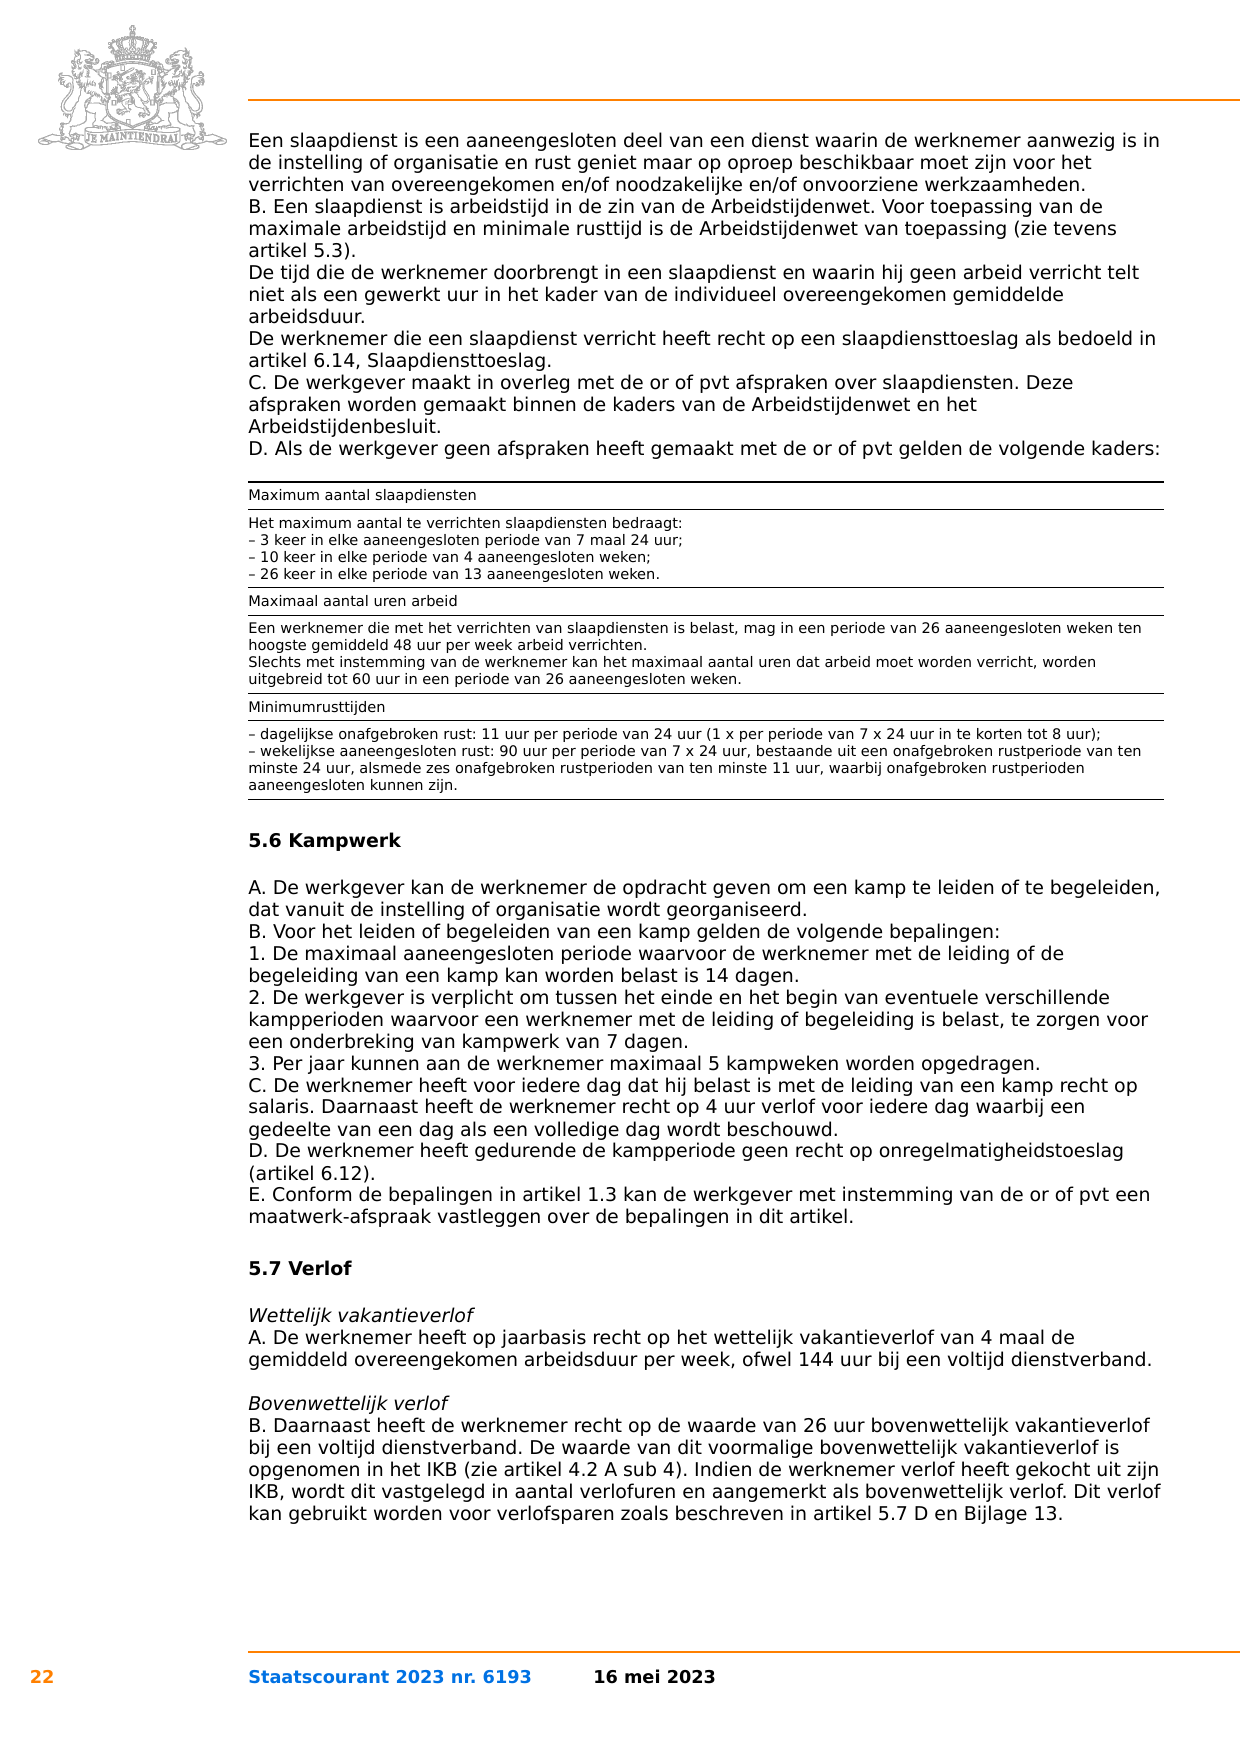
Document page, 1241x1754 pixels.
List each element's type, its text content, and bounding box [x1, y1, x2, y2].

text 2. De werkgever is verplicht om tussen het einde en het begin van eventuele verschillende kampperioden waarvoor een werknemer met de leiding of begeleiding is belast, te zorgen voor een onderbreking van kampwerk van 7 dagen. [248, 987, 1163, 1052]
text 1. De maximaal aaneengesloten periode waarvoor de werknemer met de leiding of de begeleiding van een kamp kan worden belast is 14 dagen. [248, 943, 1163, 987]
text Een slaapdienst is een aaneengesloten deel van een dienst waarin de werknemer aanwezig is in de instelling of organisatie en rust geniet maar op oproep beschikbaar moet zijn voor het verrichten van overeengekomen en/of noodzakelijke en/of onvoorziene werkzaamheden. [248, 130, 1163, 196]
table_cell Een werknemer die met het verrichten van slaapdiensten is belast, mag in een periode van 26 aaneengesloten weken ten hoogste gemiddeld 48 uur per week arbeid verrichten. Slechts met instemming van de werknemer kan het maximaal aantal uren dat arbeid moet worden verricht, worden uitgebreid tot 60 uur in een periode van 26 aaneengesloten weken. [248, 616, 1163, 693]
table_header Maximum aantal slaapdiensten [248, 483, 1163, 509]
subtitle 5.6 Kampwerk [248, 830, 1163, 852]
table_cell Het maximum aantal te verrichten slaapdiensten bedraagt: – 3 keer in elke aaneengesloten periode van 7 maal 24 uur; – 10 keer in elke periode van 4 aaneengesloten weken; – 26 keer in elke periode van 13 aaneengesloten weken. [248, 510, 1163, 587]
text A. De werkgever kan de werknemer de opdracht geven om een kamp te leiden of te begeleiden, dat vanuit de instelling of organisatie wordt georganiseerd. [248, 877, 1163, 921]
text C. De werkgever maakt in overleg met de or of pvt afspraken over slaapdiensten. Deze afspraken worden gemaakt binnen de kaders van de Arbeidstijdenwet en het Arbeidstijdenbesluit. [248, 372, 1163, 438]
subtitle 5.7 Verlof [248, 1258, 1163, 1280]
text C. De werknemer heeft voor iedere dag dat hij belast is met de leiding van een kamp recht op salaris. Daarnaast heeft de werknemer recht op 4 uur verlof voor iedere dag waarbij een gedeelte van een dag als een volledige dag wordt beschouwd. [248, 1074, 1163, 1140]
text B. Een slaapdienst is arbeidstijd in de zin van de Arbeidstijdenwet. Voor toepassing van de maximale arbeidstijd en minimale rusttijd is de Arbeidstijdenwet van toepassing (zie tevens artikel 5.3). [248, 196, 1163, 262]
text D. De werknemer heeft gedurende de kampperiode geen recht op onregelmatigheidstoeslag (artikel 6.12). [248, 1140, 1163, 1184]
table_cell Maximaal aantal uren arbeid [248, 588, 1163, 614]
text A. De werknemer heeft op jaarbasis recht op het wettelijk vakantieverlof van 4 maal de gemiddeld overeengekomen arbeidsduur per week, ofwel 144 uur bij een voltijd dienstverband. [248, 1327, 1163, 1371]
table_cell – dagelijkse onafgebroken rust: 11 uur per periode van 24 uur (1 x per periode van 7 x 24 uur in te korten tot 8 uur); – wekelijkse aaneengesloten rust: 90 uur per periode van 7 x 24 uur, bestaande uit een onafgebroken rustperiode van ten minste 24 uur, alsmede zes onafgebroken rustperioden van ten minste 11 uur, waarbij onafgebroken rustperioden aaneengesloten kunnen zijn. [248, 721, 1163, 799]
subtitle Wettelijk vakantieverlof [248, 1305, 1163, 1327]
subtitle Bovenwettelijk verlof [248, 1393, 1163, 1415]
table_cell Minimumrusttijden [248, 694, 1163, 720]
picture [38, 25, 227, 150]
text D. Als de werkgever geen afspraken heeft gemaakt met de or of pvt gelden de volgende kaders: [248, 438, 1163, 459]
text B. Daarnaast heeft de werknemer recht op de waarde van 26 uur bovenwettelijk vakantieverlof bij een voltijd dienstverband. De waarde van dit voormalige bovenwettelijk vakantieverlof is opgenomen in het IKB (zie artikel 4.2 A sub 4). Indien de werknemer verlof heeft gekocht uit zijn IKB, wordt dit vastgelegd in aantal verlofuren en aangemerkt als bovenwettelijk verlof. Dit verlof kan gebruikt worden voor verlofsparen zoals beschreven in artikel 5.7 D en Bijlage 13. [248, 1415, 1163, 1525]
text De werknemer die een slaapdienst verricht heeft recht op een slaapdiensttoeslag als bedoeld in artikel 6.14, Slaapdiensttoeslag. [248, 328, 1163, 372]
text E. Conform de bepalingen in artikel 1.3 kan de werkgever met instemming van de or of pvt een maatwerk-afspraak vastleggen over de bepalingen in dit artikel. [248, 1184, 1163, 1228]
text B. Voor het leiden of begeleiden van een kamp gelden de volgende bepalingen: [248, 921, 1163, 943]
text De tijd die de werknemer doorbrengt in een slaapdienst en waarin hij geen arbeid verricht telt niet als een gewerkt uur in het kader van de individueel overeengekomen gemiddelde arbeidsduur. [248, 262, 1163, 328]
text 3. Per jaar kunnen aan de werknemer maximaal 5 kampweken worden opgedragen. [248, 1052, 1163, 1074]
